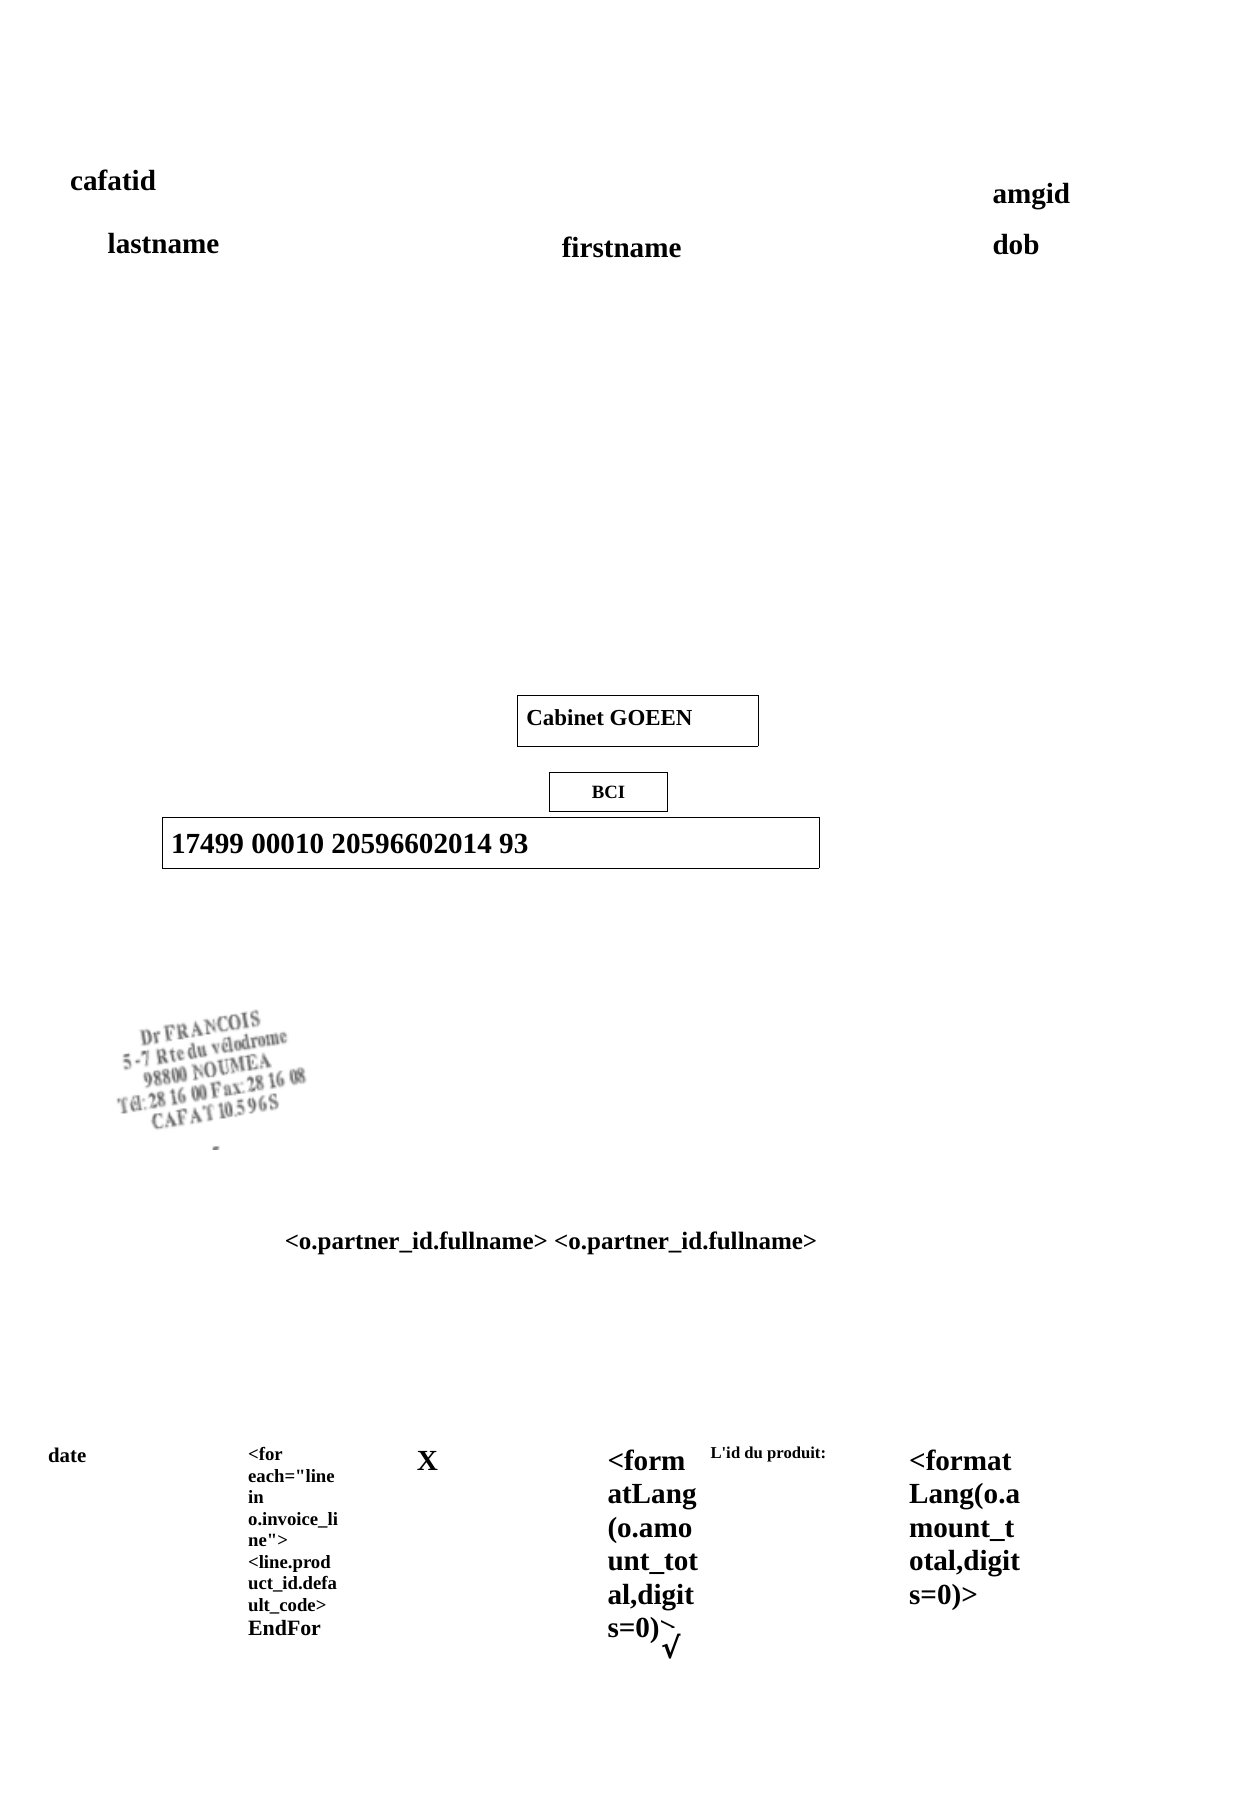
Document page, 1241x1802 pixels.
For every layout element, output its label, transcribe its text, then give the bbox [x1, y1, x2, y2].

text cafatid [70, 163, 263, 197]
picture [87, 1000, 331, 1150]
table_header [344, 1437, 411, 1650]
table_header <formatLang(o.amount_total,digits=0)> [602, 1437, 705, 1650]
table_header L'id du produit: [705, 1437, 847, 1650]
text √ [661, 1628, 779, 1667]
text 17499 00010 20596602014 93 [171, 826, 810, 859]
text BCI [558, 781, 658, 802]
text amgid [992, 176, 1116, 209]
table_header X [411, 1437, 494, 1650]
table_header [153, 1437, 242, 1650]
text lastname [107, 226, 473, 259]
table_header date [42, 1437, 153, 1650]
table_header [494, 1437, 602, 1650]
text firstname [562, 230, 854, 263]
text <o.partner_id.fullname> <o.partner_id.fullname> [284, 1226, 876, 1255]
table_header [847, 1437, 903, 1650]
table_header <for each="line in o.invoice_line"> <line.product_id.default_code> EndFor [242, 1437, 344, 1650]
text Cabinet GOEEN [526, 704, 749, 730]
text dob [992, 227, 1178, 261]
table_header <formatLang(o.amount_total,digits=0)> [903, 1437, 1033, 1650]
